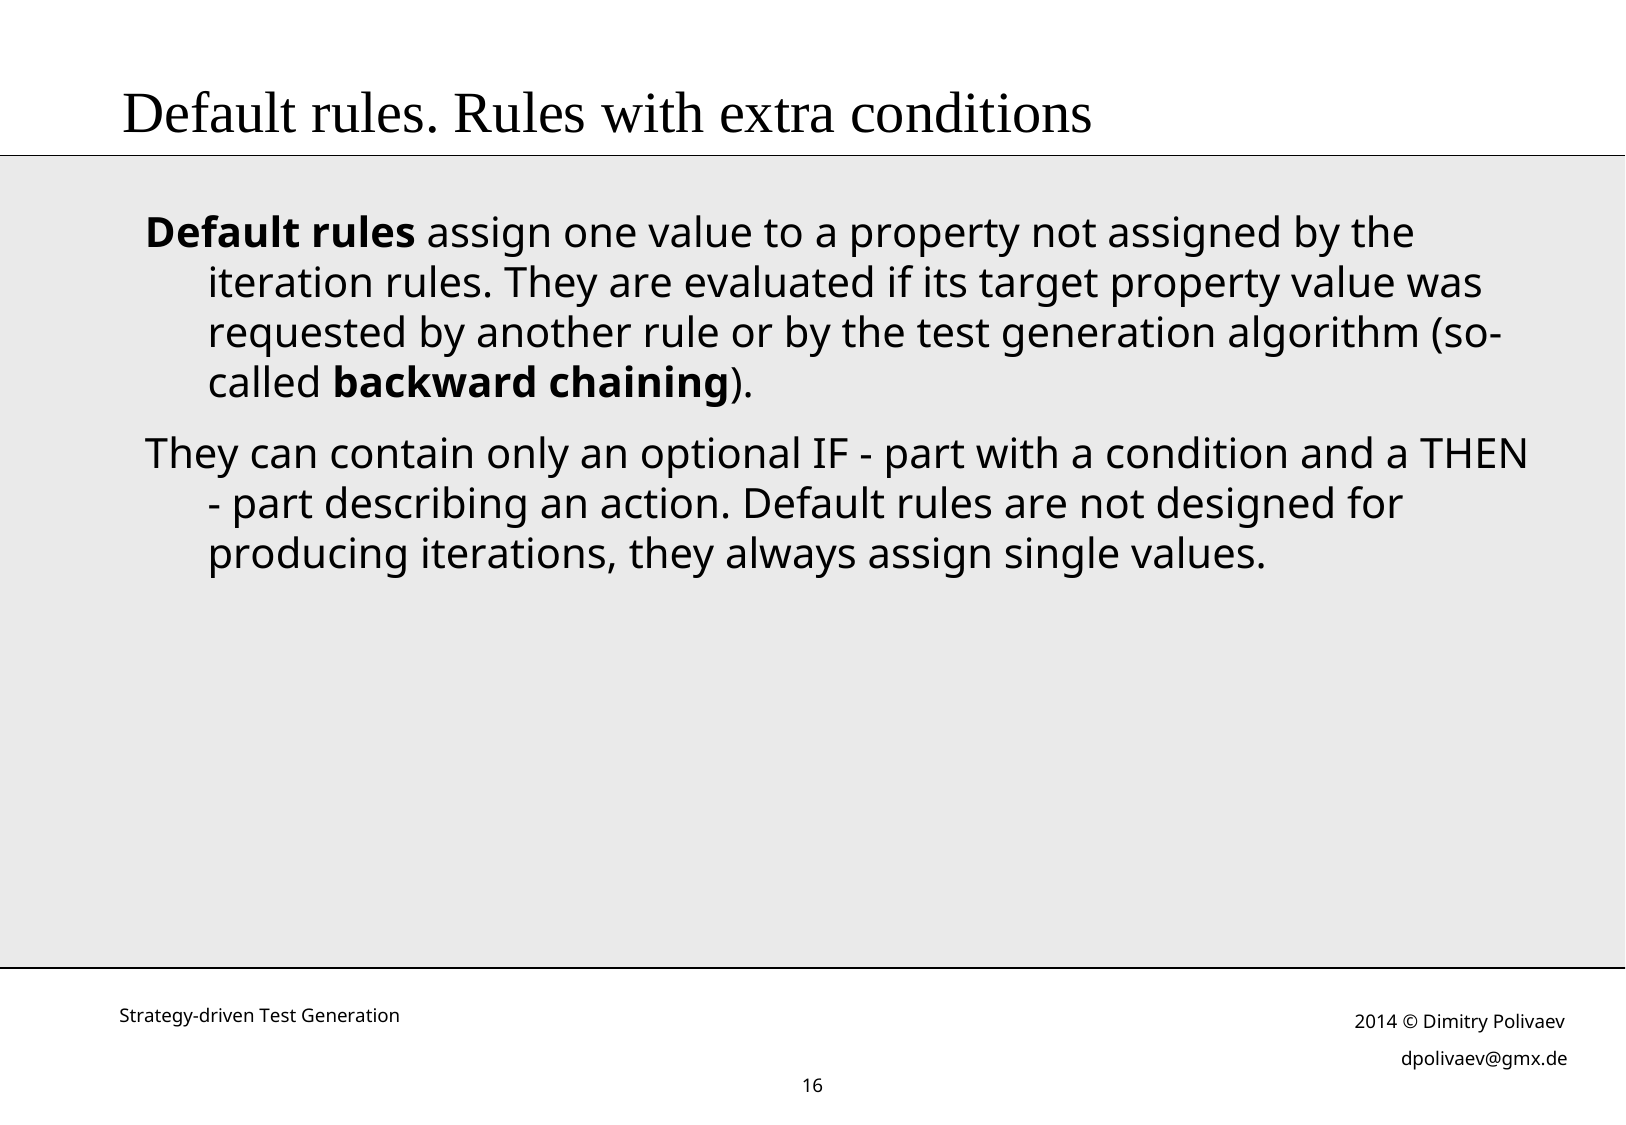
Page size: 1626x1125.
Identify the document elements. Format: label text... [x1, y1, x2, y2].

list Default rules assign one value to a property not assigned by the iteration rules. They are evaluated if its target property value was requested by another rule or by the test generation algorithm (so-called backward chaining). They can contain only an optional IF - part with a condition and a THEN - part describing an action. Default rules are not designed for producing iterations, they always assign single values. [145, 205, 1541, 827]
title Default rules. Rules with extra conditions [122, 70, 1501, 145]
